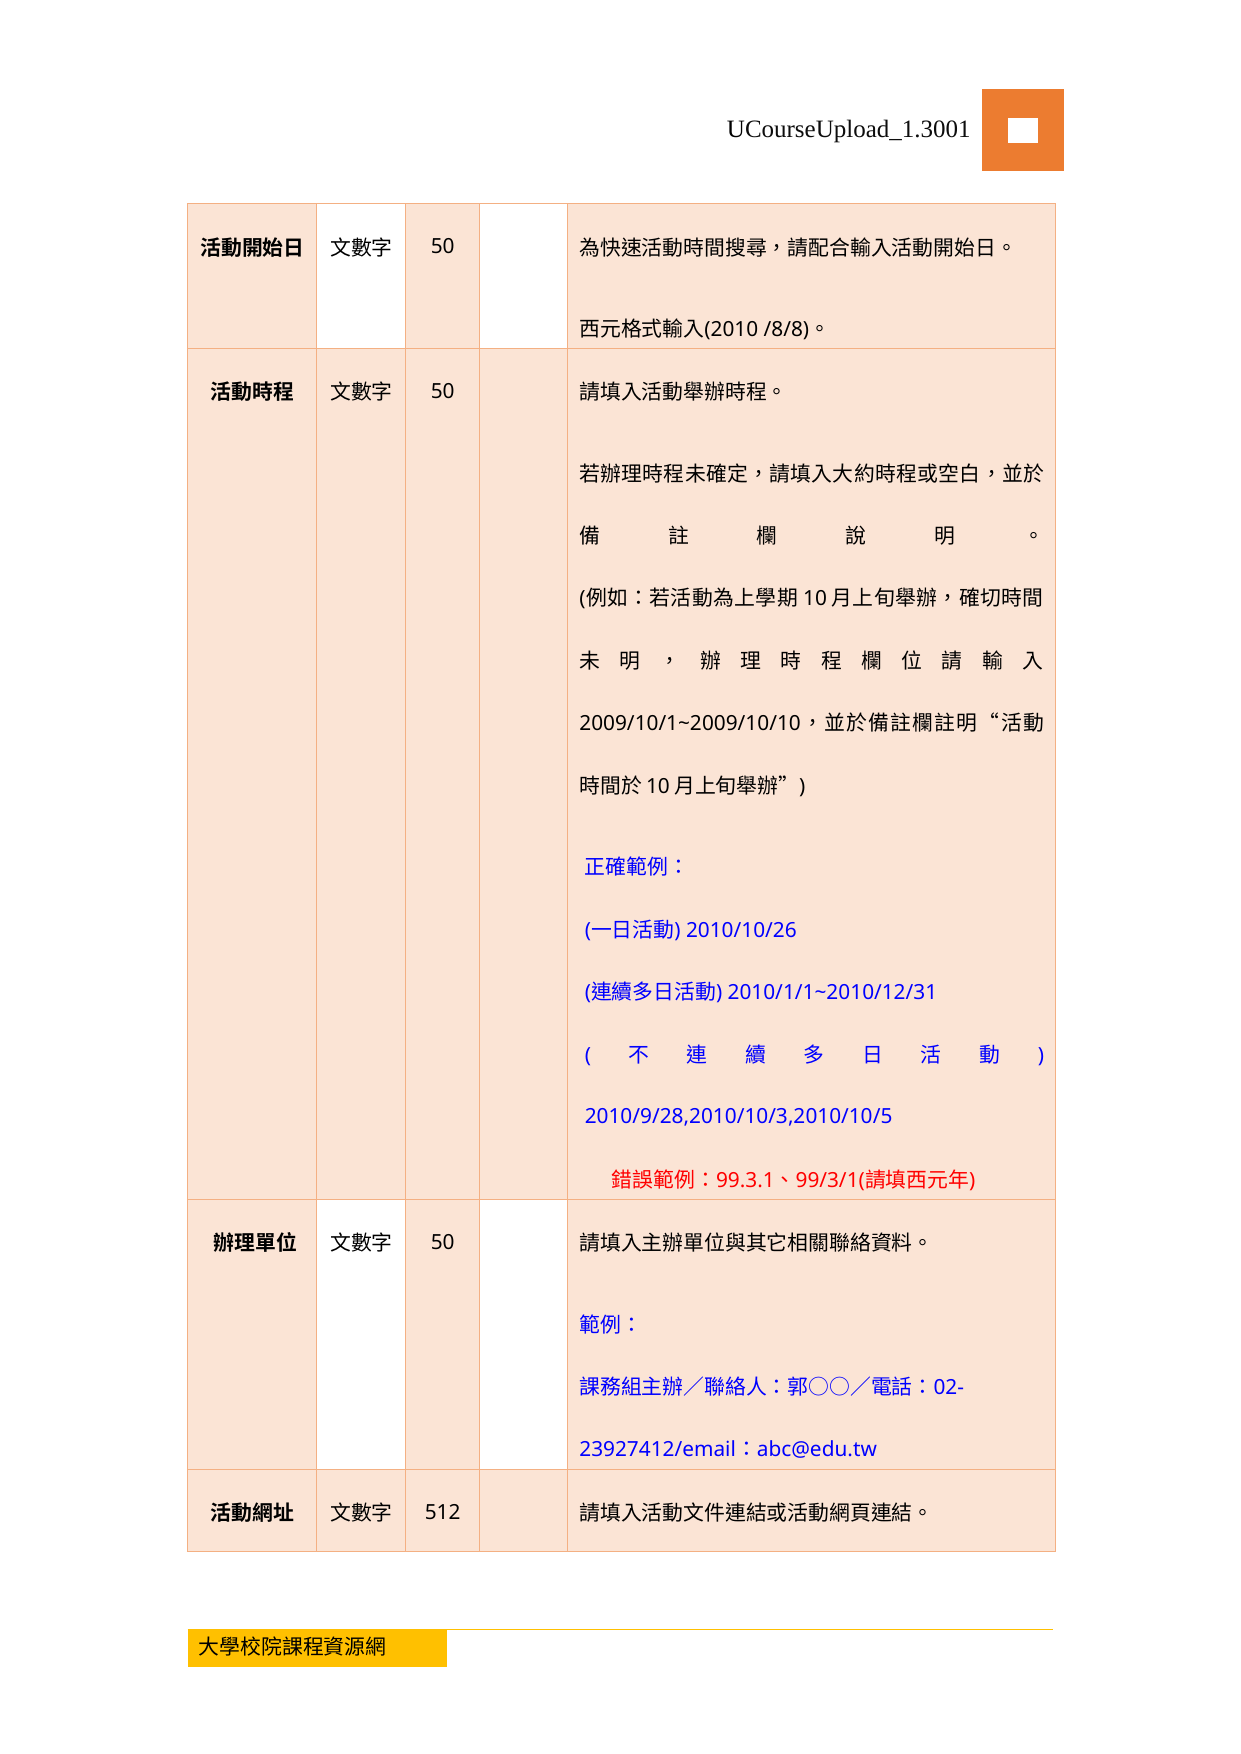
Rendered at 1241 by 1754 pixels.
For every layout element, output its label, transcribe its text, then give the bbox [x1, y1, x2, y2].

table_cell 請填入活動文件連結或活動網頁連結。 [568, 1470, 1055, 1551]
table_cell 活動網址 [188, 1470, 316, 1551]
table_cell 辦理單位 [188, 1200, 316, 1469]
table_cell 為快速活動時間搜尋，請配合輸入活動開始日。 西元格式輸入(2010 /8/8)。 [568, 204, 1055, 348]
table_cell 請填入活動舉辦時程。 若辦理時程未確定，請填入大約時程或空白，並於備註欄說明。 (例如：若活動為上學期10月上旬舉辦，確切時間未明，辦理時程欄位請輸入2009/10/1~2009/10/10，並於備註欄註明“活動時間於10月上旬舉辦”) 正確範例： (一日活動) 2010/10/26 (連續多日活動) 2010/1/1~2010/12/31 (不連續多日活動) 2010/9/28,2010/10/3,2010/10/5 錯誤範例：99.3.1、99/3/1(請填西元年) [568, 349, 1055, 1199]
table_cell 文數字 [317, 1200, 405, 1469]
table_cell [480, 204, 567, 348]
table_cell 文數字 [317, 204, 405, 348]
table_cell [480, 349, 567, 1199]
table_cell 512 [406, 1470, 479, 1551]
table_cell 文數字 [317, 1470, 405, 1551]
table_cell 50 [406, 1200, 479, 1469]
table_cell [480, 1470, 567, 1551]
table_cell 活動時程 [188, 349, 316, 1199]
table_cell 文數字 [317, 349, 405, 1199]
table_cell 請填入主辦單位與其它相關聯絡資料。 範例： 課務組主辦／聯絡人：郭○○／電話：02-23927412/email：abc@edu.tw [568, 1200, 1055, 1469]
table_cell 活動開始日 [188, 204, 316, 348]
table_cell [480, 1200, 567, 1469]
table_cell 50 [406, 349, 479, 1199]
table_cell 50 [406, 204, 479, 348]
